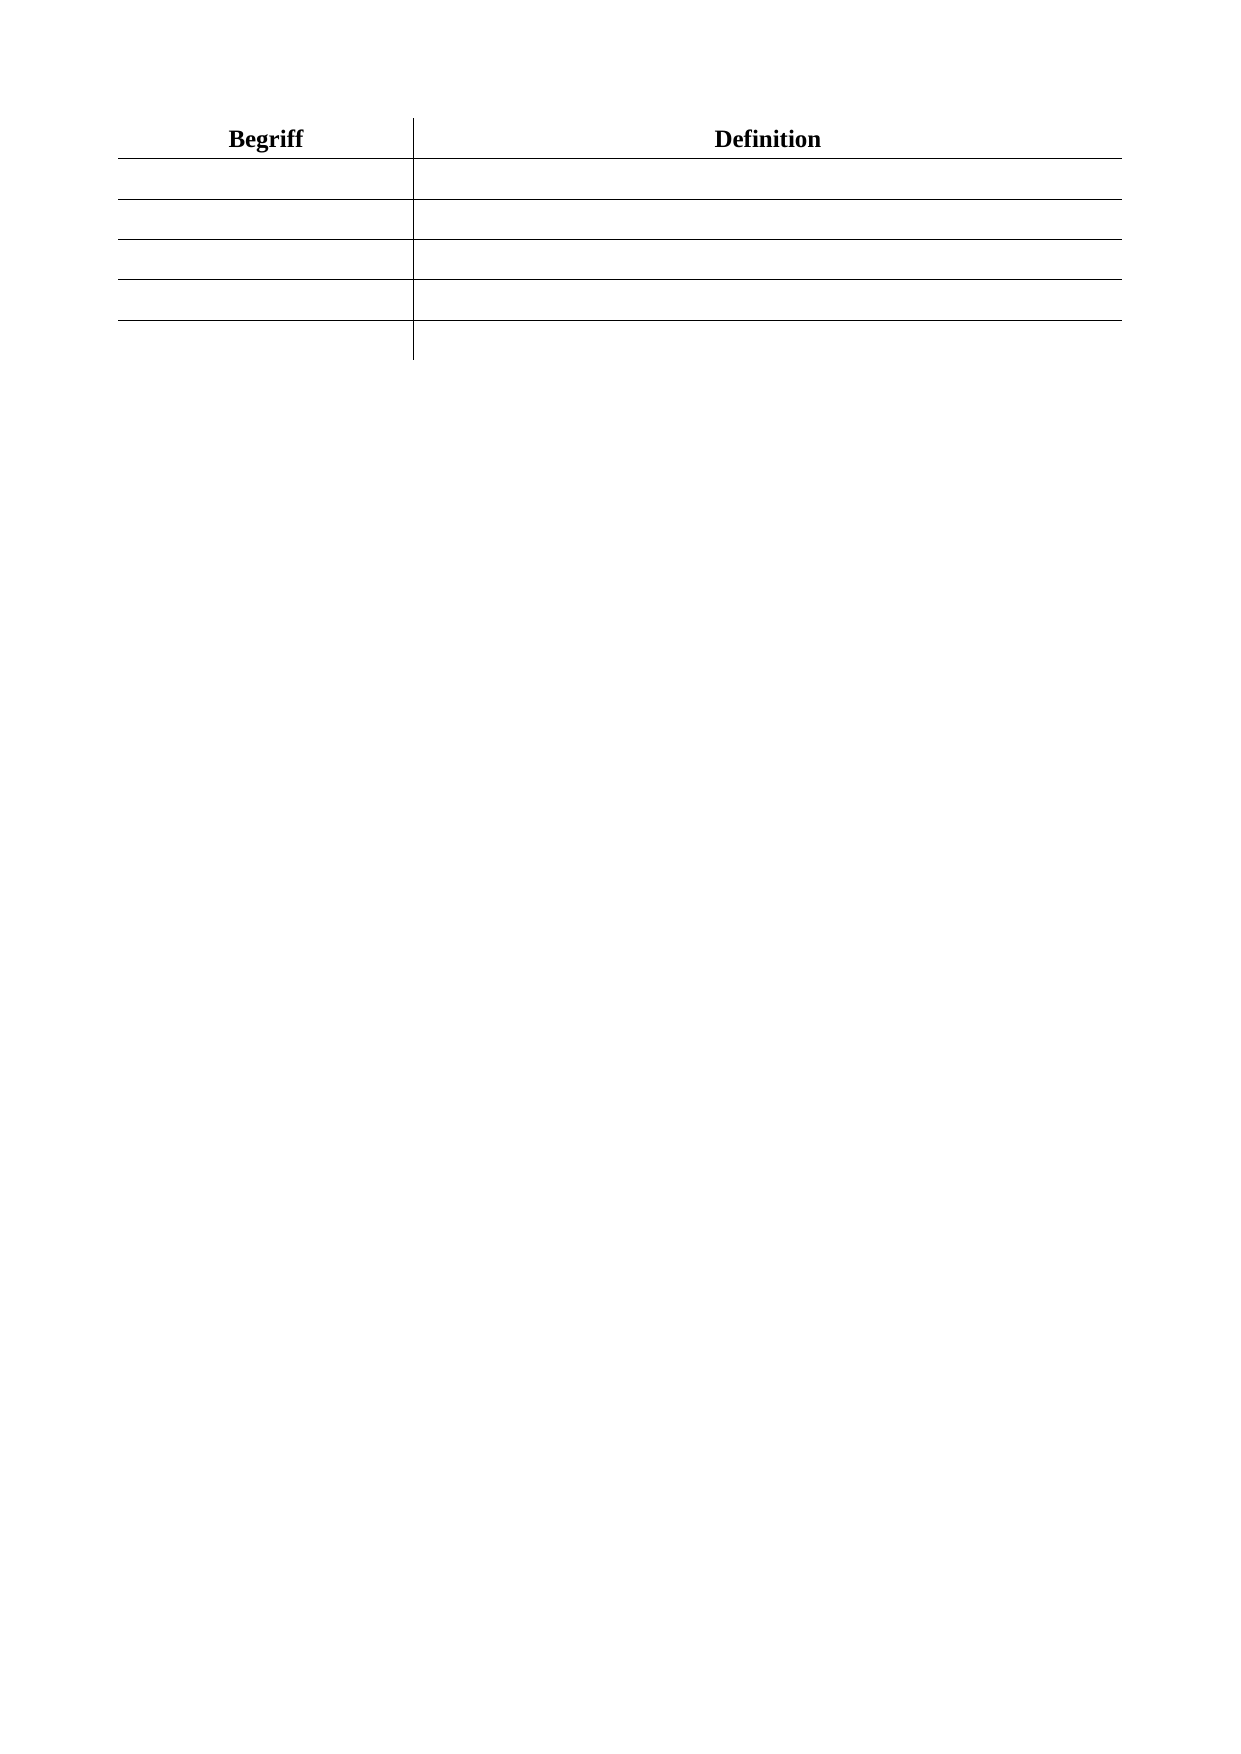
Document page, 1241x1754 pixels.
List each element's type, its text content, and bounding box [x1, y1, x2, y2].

table_cell [414, 240, 1122, 279]
table_header Definition [414, 118, 1122, 158]
table_header Begriff [118, 118, 413, 158]
table_cell [118, 240, 413, 279]
table_cell [414, 321, 1122, 360]
table_cell [118, 200, 413, 239]
table_cell [414, 280, 1122, 319]
table_cell [414, 200, 1122, 239]
table_cell [118, 280, 413, 319]
table_cell [118, 159, 413, 199]
table_cell [118, 321, 413, 360]
table_cell [414, 159, 1122, 199]
